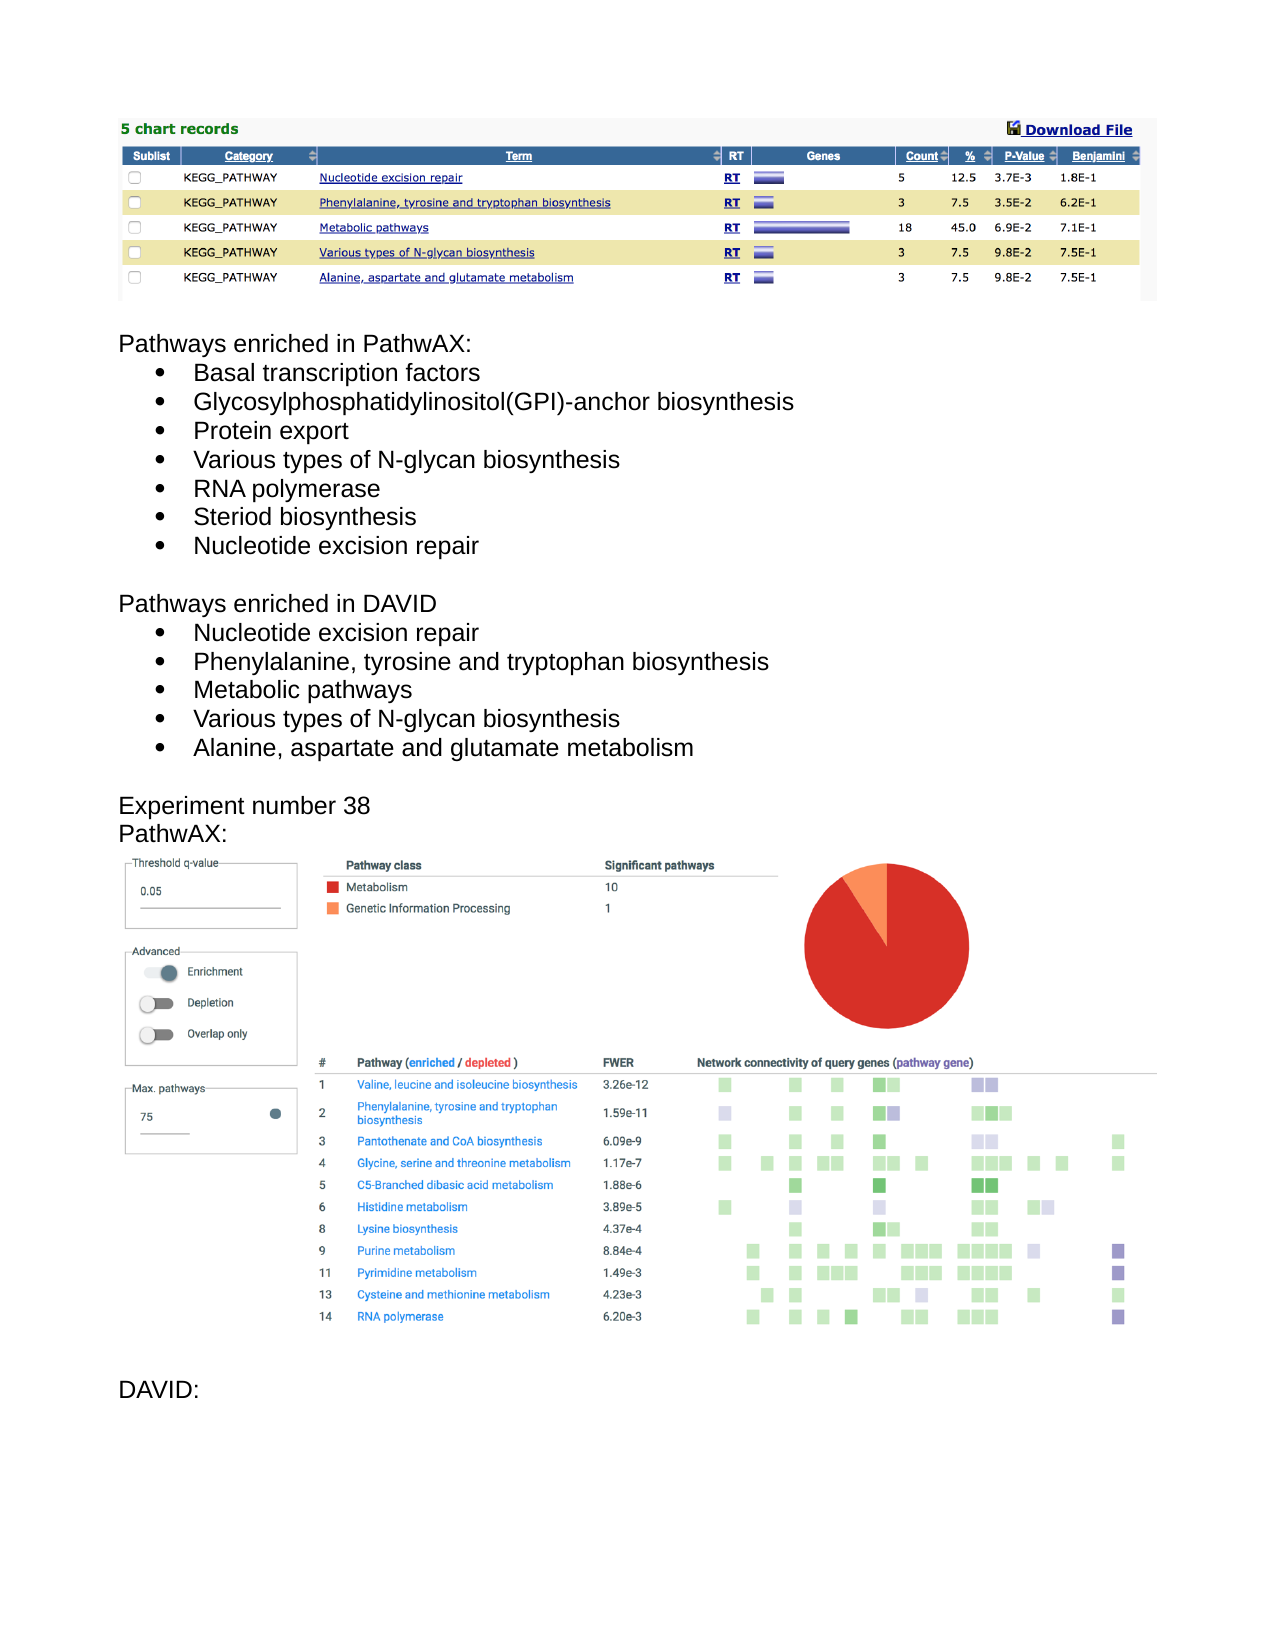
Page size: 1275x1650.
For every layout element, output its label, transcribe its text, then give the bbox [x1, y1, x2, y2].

list RNA polymerase [156, 473, 1157, 502]
list Various types of N-glycan biosynthesis [156, 445, 1157, 473]
list Metabolic pathways [156, 675, 1157, 704]
list Glycosylphosphatidylinositol(GPI)-anchor biosynthesis [156, 387, 1157, 416]
text Pathways enriched in DAVID [118, 589, 1157, 618]
text DAVID: [118, 1375, 1157, 1403]
text Pathways enriched in PathwAX: [118, 329, 1157, 358]
list Phenylalanine, tyrosine and tryptophan biosynthesis [156, 646, 1157, 675]
list Nucleotide excision repair [156, 618, 1157, 646]
list Protein export [156, 416, 1157, 445]
text Experiment number 38 [118, 791, 1157, 819]
list Nucleotide excision repair [156, 531, 1157, 560]
list Steriod biosynthesis [156, 502, 1157, 531]
list Various types of N-glycan biosynthesis [156, 704, 1157, 733]
text PathwAX: [118, 819, 1157, 848]
list Alanine, aspartate and glutamate metabolism [156, 733, 1157, 762]
list Basal transcription factors [156, 358, 1157, 387]
